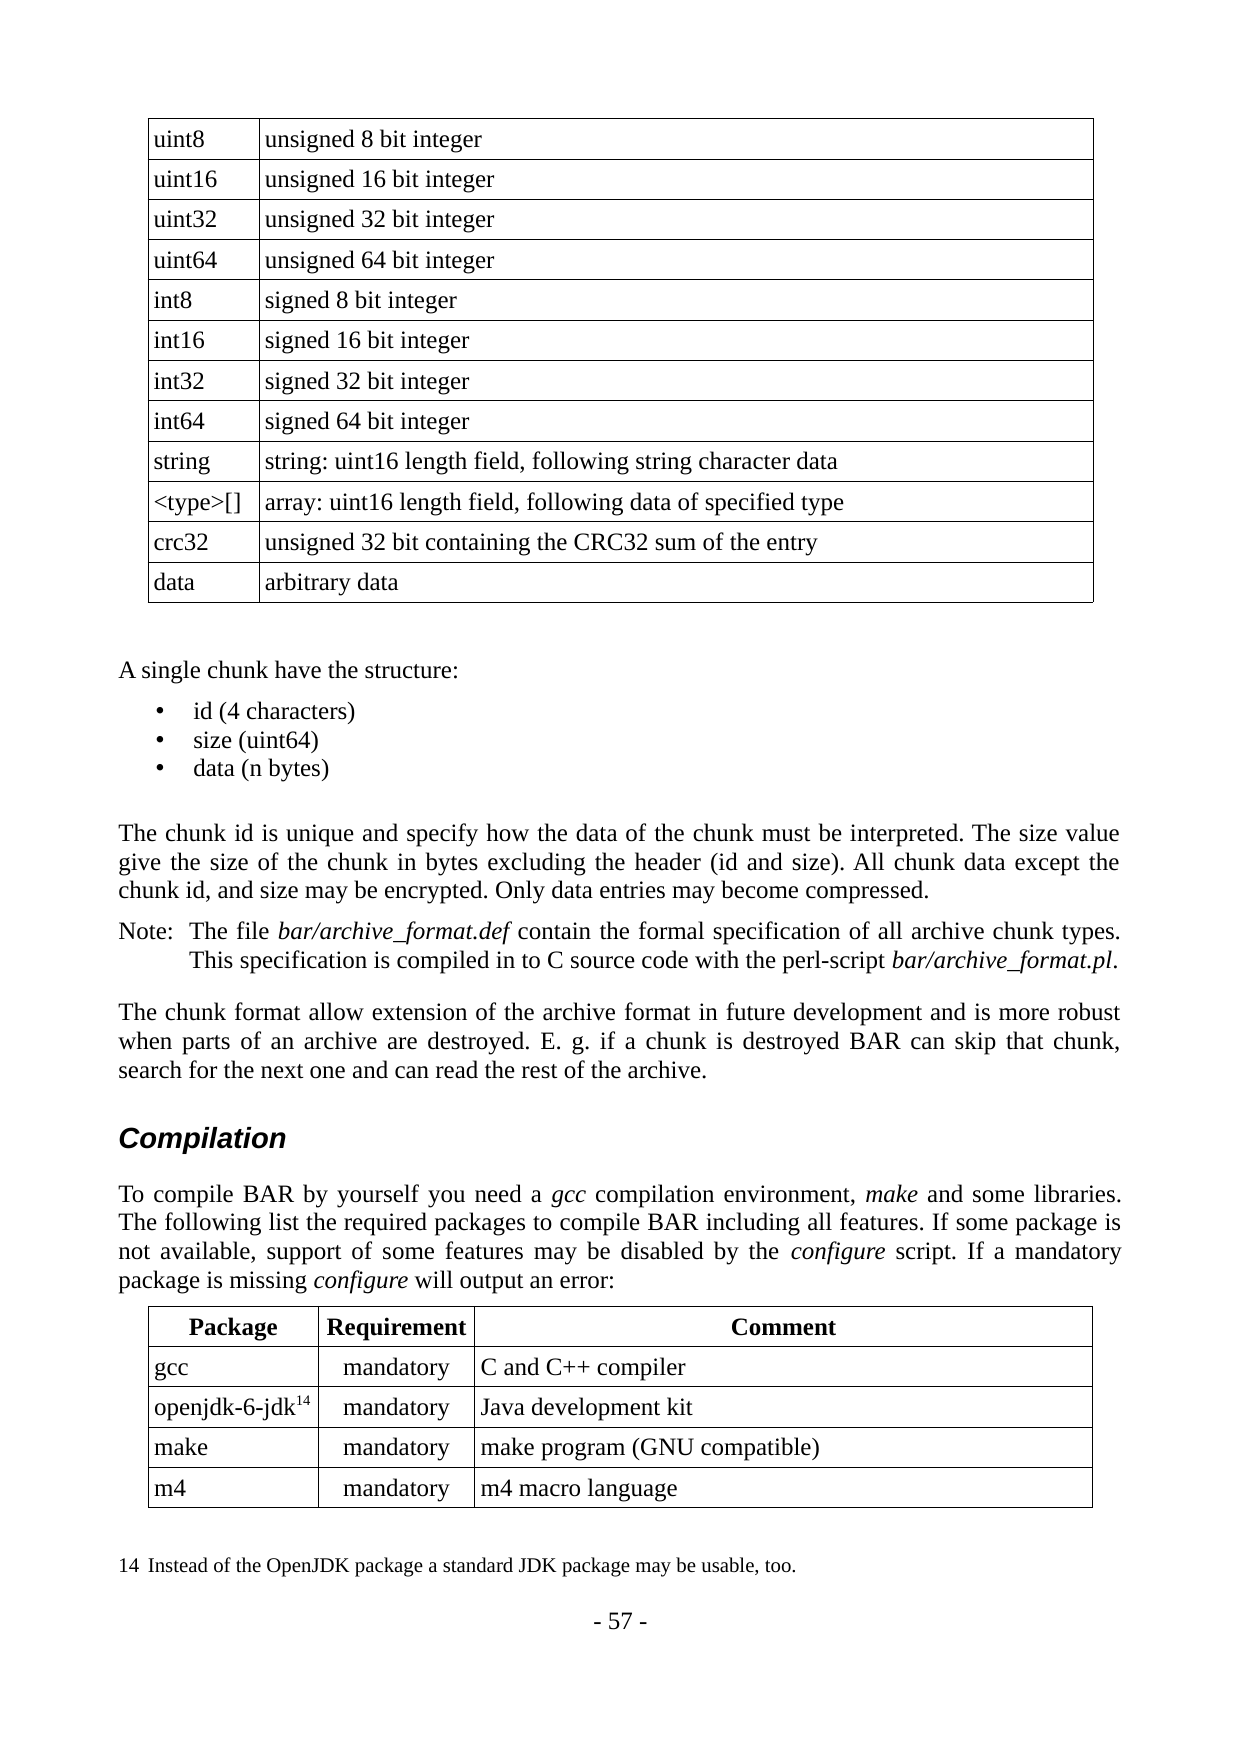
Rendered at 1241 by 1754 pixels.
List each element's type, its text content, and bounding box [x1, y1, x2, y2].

table_cell uint32 [149, 200, 259, 239]
table_cell unsigned 32 bit containing the CRC32 sum of the entry [260, 522, 1093, 562]
text The chunk id is unique and specify how the data of the chunk must be interpreted. The size value give the size of the chunk in bytes excluding the header (id and size). All chunk data except the chunk id, and size may be encrypted. Only data entries may become compressed. [118, 818, 1122, 904]
table_cell mandatory [319, 1387, 474, 1427]
table_cell crc32 [149, 522, 259, 562]
table_cell Java development kit [475, 1387, 1092, 1427]
table_cell signed 64 bit integer [260, 401, 1093, 441]
table_cell unsigned 64 bit integer [260, 240, 1093, 279]
table_cell string [149, 442, 259, 481]
table_cell signed 8 bit integer [260, 280, 1093, 320]
table_cell gcc [149, 1347, 318, 1386]
table_cell <type>[] [149, 482, 259, 521]
table_cell m4 [149, 1468, 318, 1507]
table_header Requirement [319, 1307, 474, 1346]
subtitle Compilation [118, 1121, 1122, 1154]
text The chunk format allow extension of the archive format in future development and is more robust when parts of an archive are destroyed. E. g. if a chunk is destroyed BAR can skip that chunk, search for the next one and can read the rest of the archive. [118, 997, 1122, 1084]
table_cell signed 32 bit integer [260, 361, 1093, 400]
table_cell mandatory [319, 1428, 474, 1467]
table_header uint8 [149, 119, 259, 158]
table_cell array: uint16 length field, following data of specified type [260, 482, 1093, 521]
table_cell make program (GNU compatible) [475, 1428, 1092, 1467]
table_cell int32 [149, 361, 259, 400]
table_cell make [149, 1428, 318, 1467]
table_cell data [149, 563, 259, 602]
table_cell arbitrary data [260, 563, 1093, 602]
table_cell mandatory [319, 1468, 474, 1507]
table_cell C and C++ compiler [475, 1347, 1092, 1386]
table_header Package [149, 1307, 318, 1346]
table_header unsigned 8 bit integer [260, 119, 1093, 158]
text A single chunk have the structure: [118, 655, 1122, 684]
list data (n bytes) [156, 753, 1122, 782]
table_cell int64 [149, 401, 259, 441]
table_cell m4 macro language [475, 1468, 1092, 1507]
table_cell signed 16 bit integer [260, 321, 1093, 360]
table_cell unsigned 16 bit integer [260, 160, 1093, 199]
text Note: The file bar/archive_format.def contain the formal specification of all archive chunk types. This specification is compiled in to C source code with the perl-script bar/archive_format.pl. [118, 916, 1122, 973]
table_cell string: uint16 length field, following string character data [260, 442, 1093, 481]
table_cell unsigned 32 bit integer [260, 200, 1093, 239]
table_header Comment [475, 1307, 1092, 1346]
table_cell mandatory [319, 1347, 474, 1386]
table_cell uint16 [149, 160, 259, 199]
table_cell int16 [149, 321, 259, 360]
table_cell int8 [149, 280, 259, 320]
table_cell openjdk-6-jdk [149, 1387, 318, 1427]
table_cell uint64 [149, 240, 259, 279]
list id (4 characters) [156, 696, 1122, 725]
list size (uint64) [156, 725, 1122, 753]
text To compile BAR by yourself you need a gcc compilation environment, make and some libraries. The following list the required packages to compile BAR including all features. If some package is not available, support of some features may be disabled by the configure script. If a mandatory package is missing configure will output an error: [118, 1179, 1122, 1294]
